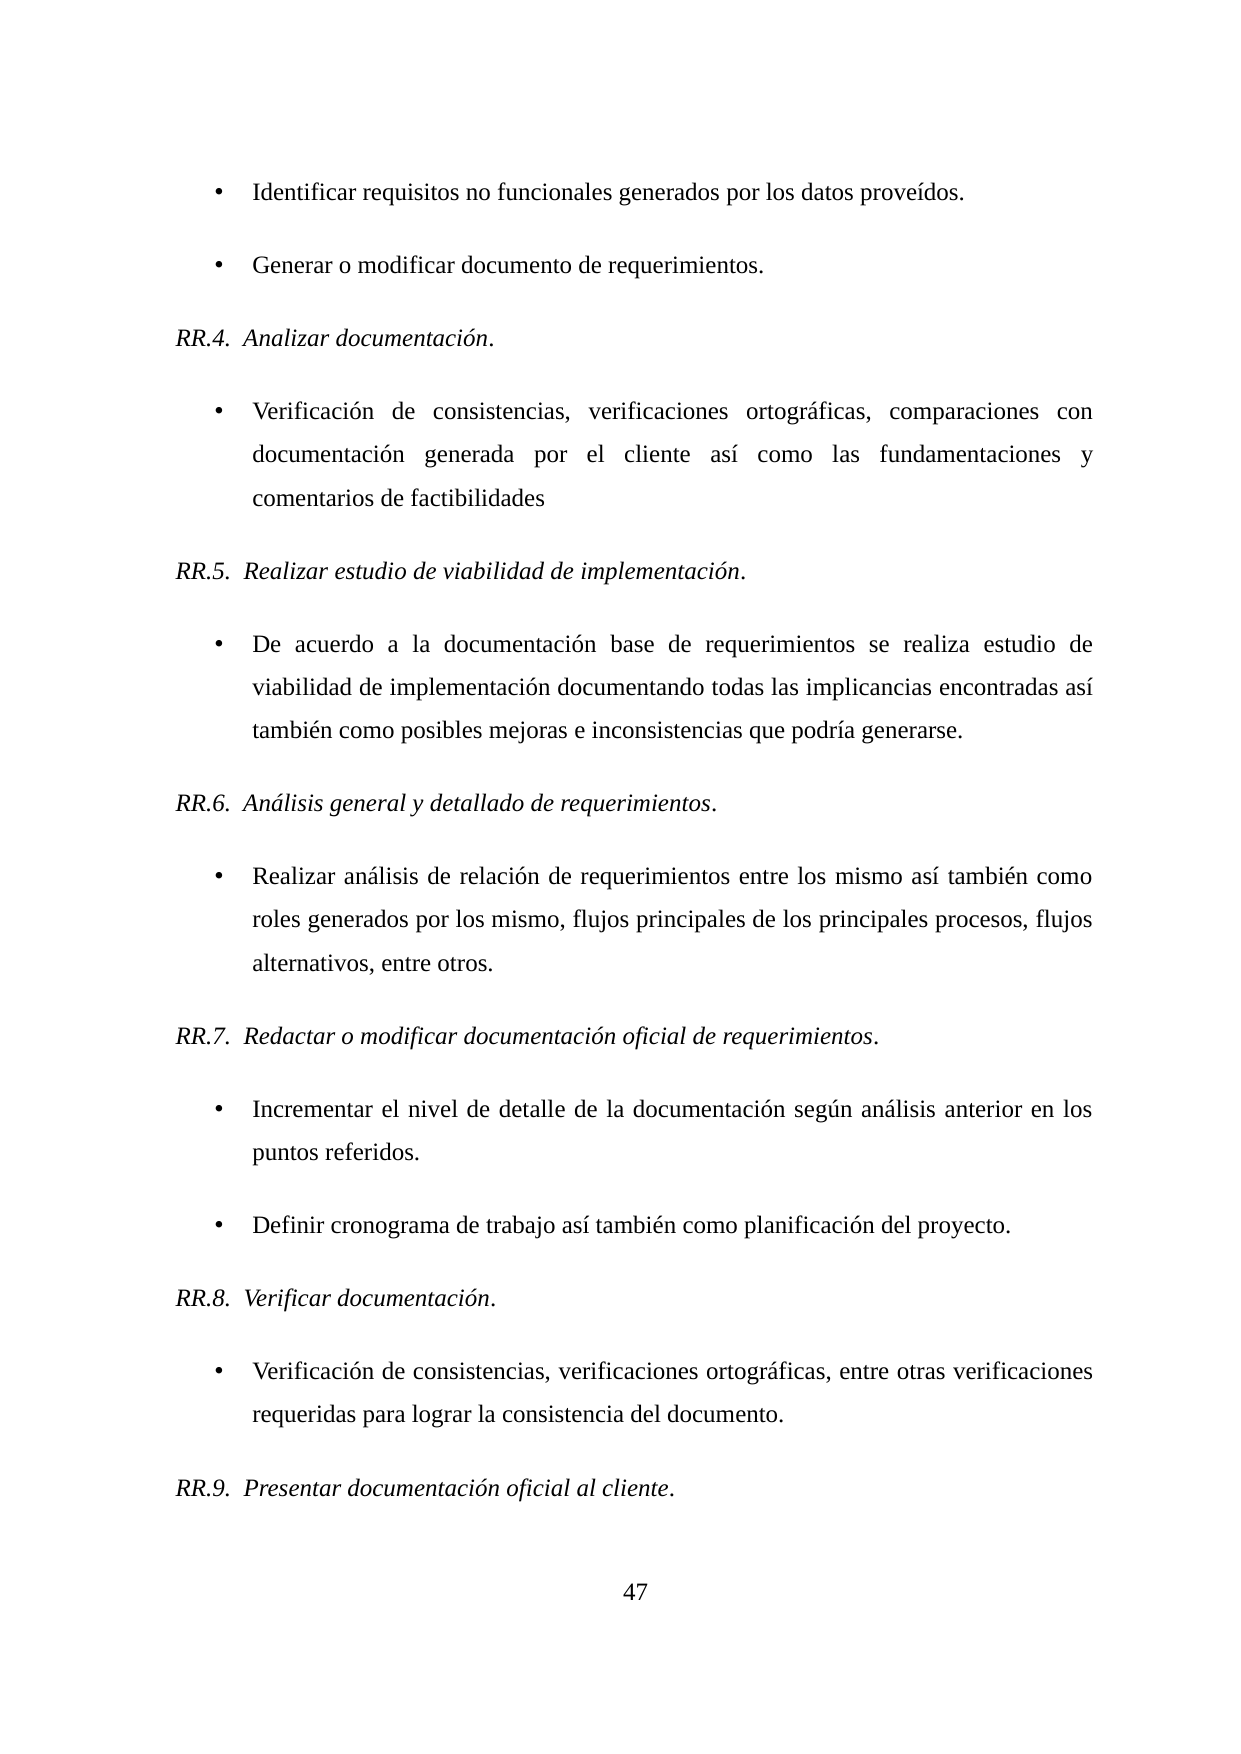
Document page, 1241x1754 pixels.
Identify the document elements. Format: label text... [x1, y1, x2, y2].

list Identificar requisitos no funcionales generados por los datos proveídos. [214, 177, 1093, 206]
list Incrementar el nivel de detalle de la documentación según análisis anterior en los puntos referidos. [214, 1094, 1093, 1166]
list RR.9. Presentar documentación oficial al cliente. [175, 1473, 1093, 1501]
list RR.5. Realizar estudio de viabilidad de implementación. [175, 556, 1093, 584]
list Verificación de consistencias, verificaciones ortográficas, entre otras verificaciones requeridas para lograr la consistencia del documento. [214, 1356, 1093, 1428]
list RR.6. Análisis general y detallado de requerimientos. [175, 788, 1093, 817]
list Realizar análisis de relación de requerimientos entre los mismo así también como roles generados por los mismo, flujos principales de los principales procesos, flujos alternativos, entre otros. [214, 861, 1093, 976]
list RR.4. Analizar documentación. [175, 323, 1093, 352]
list Definir cronograma de trabajo así también como planificación del proyecto. [214, 1210, 1093, 1239]
list De acuerdo a la documentación base de requerimientos se realiza estudio de viabilidad de implementación documentando todas las implicancias encontradas así también como posibles mejoras e inconsistencias que podría generarse. [214, 629, 1093, 744]
list RR.8. Verificar documentación. [175, 1283, 1093, 1312]
list Verificación de consistencias, verificaciones ortográficas, comparaciones con documentación generada por el cliente así como las fundamentaciones y comentarios de factibilidades [214, 396, 1093, 511]
list RR.7. Redactar o modificar documentación oficial de requerimientos. [175, 1021, 1093, 1049]
list Generar o modificar documento de requerimientos. [214, 250, 1093, 279]
